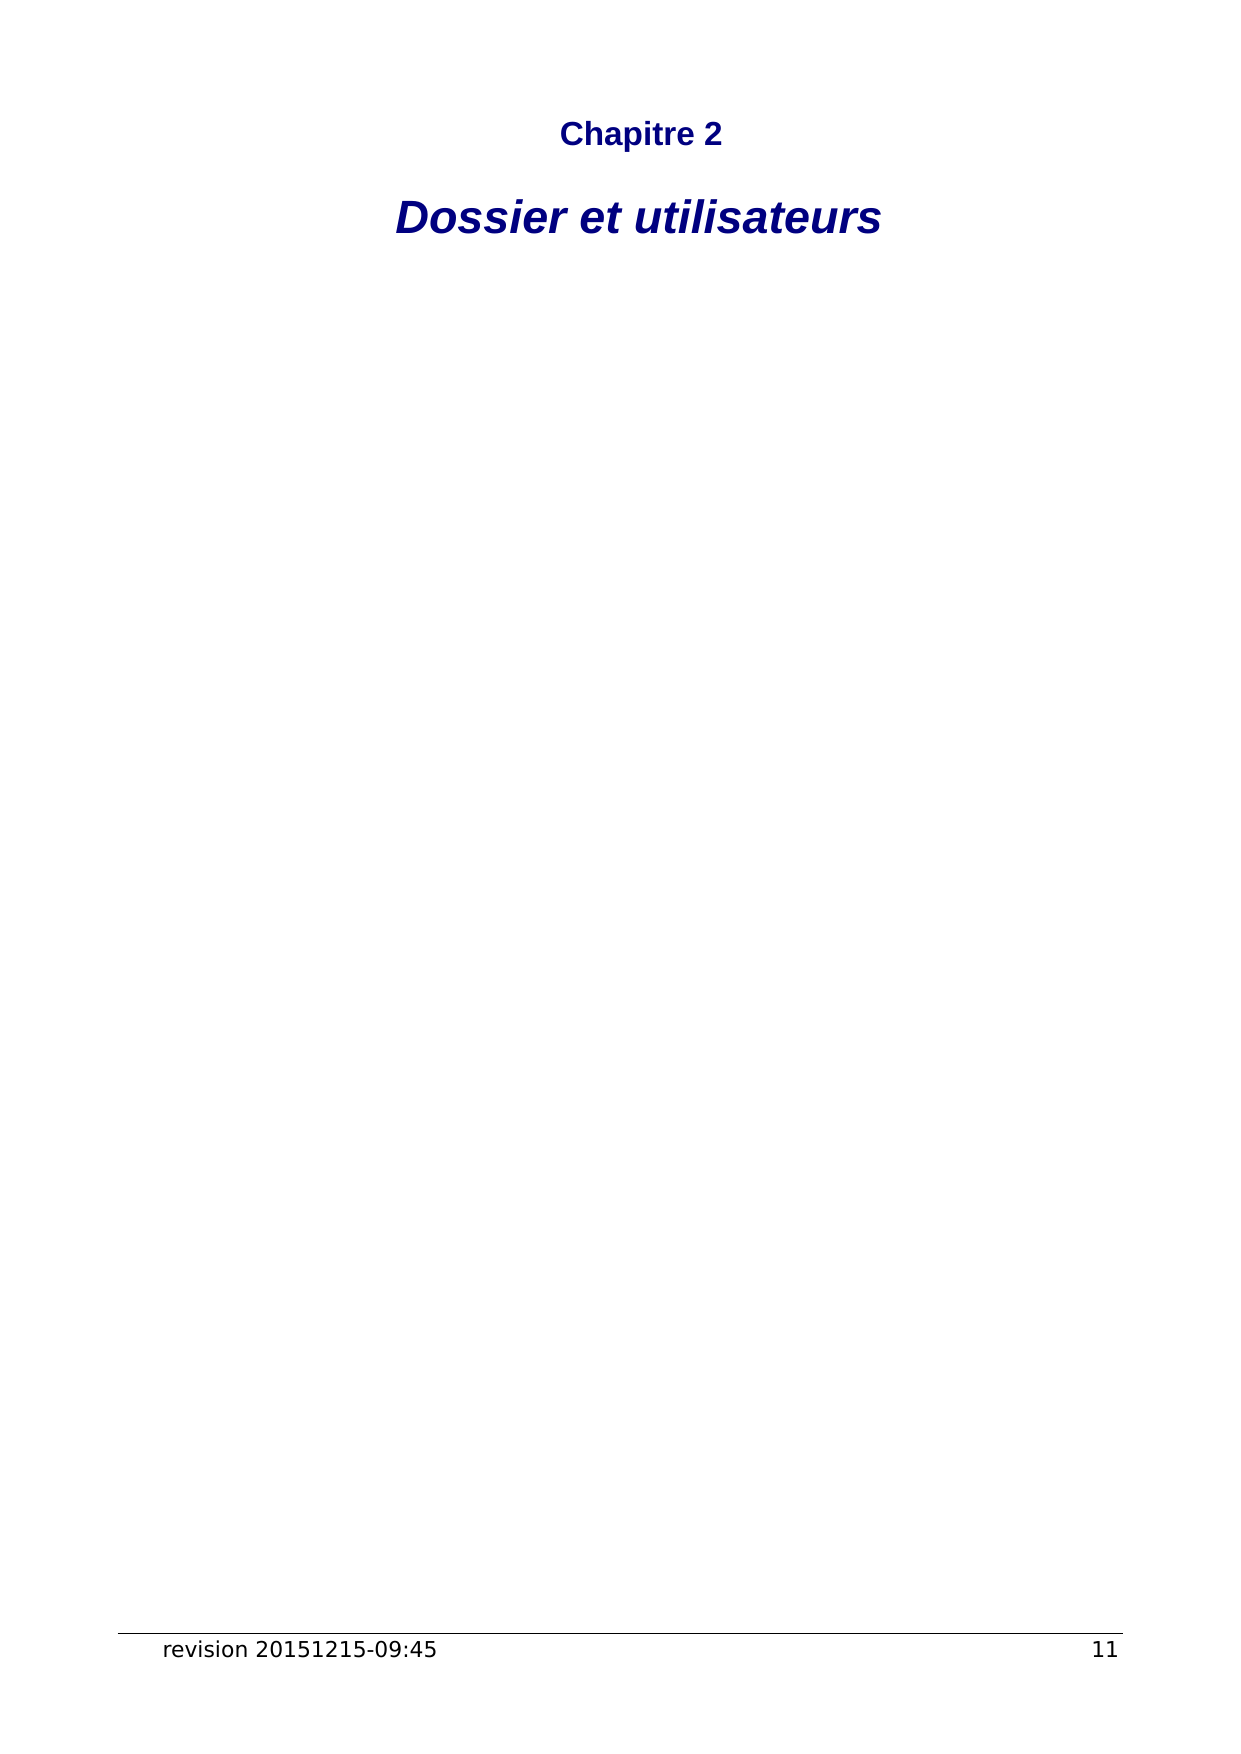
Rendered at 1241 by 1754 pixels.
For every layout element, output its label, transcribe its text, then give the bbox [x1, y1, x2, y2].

subtitle Dossier et utilisateurs [159, 189, 1123, 243]
subtitle Chapitre 2 [159, 113, 1123, 152]
